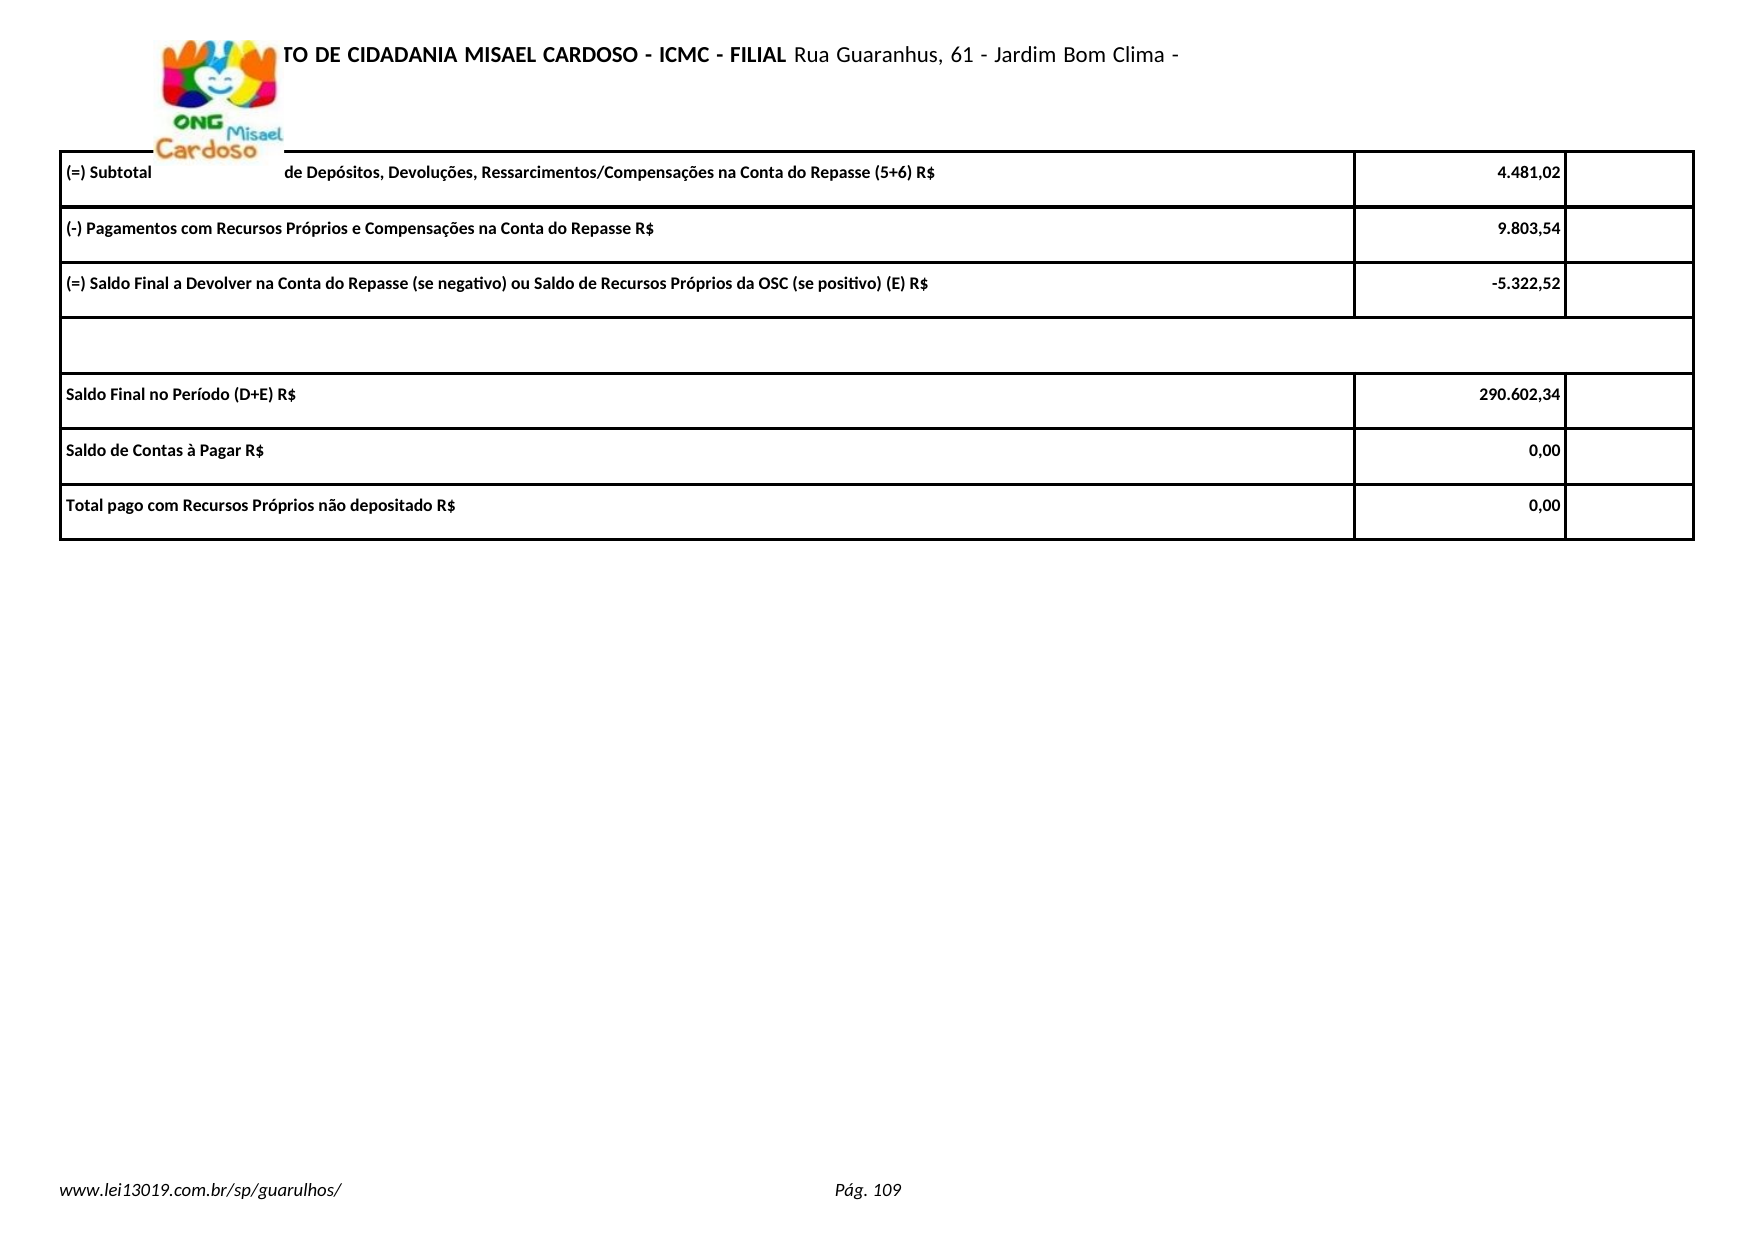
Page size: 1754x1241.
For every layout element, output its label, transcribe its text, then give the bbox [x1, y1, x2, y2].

table_cell [1134, 486, 1258, 538]
table_cell 0,00 [1356, 486, 1564, 538]
table_cell [1134, 319, 1258, 372]
table_cell -5.322,52 [1356, 264, 1564, 316]
table_cell [1567, 430, 1692, 482]
table_cell [1258, 430, 1353, 482]
table_cell [1567, 264, 1692, 316]
table_cell [1258, 486, 1353, 538]
table_cell [1258, 264, 1353, 316]
table_cell [1134, 375, 1258, 427]
table_cell (=) Subtotal de Depósitos, Devoluções, Ressarcimentos/Compensações na Conta do Repasse (5+6) R$ [62, 153, 1134, 205]
table_cell [1258, 375, 1353, 427]
table_cell 4.481,02 [1356, 153, 1564, 205]
table_cell [1567, 375, 1692, 427]
table_cell (-) Pagamentos com Recursos Próprios e Compensações na Conta do Repasse R$ [62, 209, 1134, 261]
table_cell [1258, 153, 1353, 205]
table_cell Total pago com Recursos Próprios não depositado R$ [62, 486, 1134, 538]
table_cell [1134, 430, 1258, 482]
table_cell [1134, 264, 1258, 316]
table_cell [1258, 209, 1353, 261]
table_cell [1567, 486, 1692, 538]
table_cell [1134, 153, 1258, 205]
table_cell 0,00 [1356, 430, 1564, 482]
table_cell Saldo de Contas à Pagar R$ [62, 430, 1134, 482]
table_cell [1567, 153, 1692, 205]
table_cell [1567, 209, 1692, 261]
table_cell [1258, 319, 1692, 372]
table_cell [1134, 209, 1258, 261]
table_cell (=) Saldo Final a Devolver na Conta do Repasse (se negativo) ou Saldo de Recursos Próprios da OSC (se positivo) (E) R$ [62, 264, 1134, 316]
table_cell 290.602,34 [1356, 375, 1564, 427]
table_cell Saldo Final no Período (D+E) R$ [62, 375, 1134, 427]
table_cell 9.803,54 [1356, 209, 1564, 261]
table_cell [62, 319, 1134, 372]
